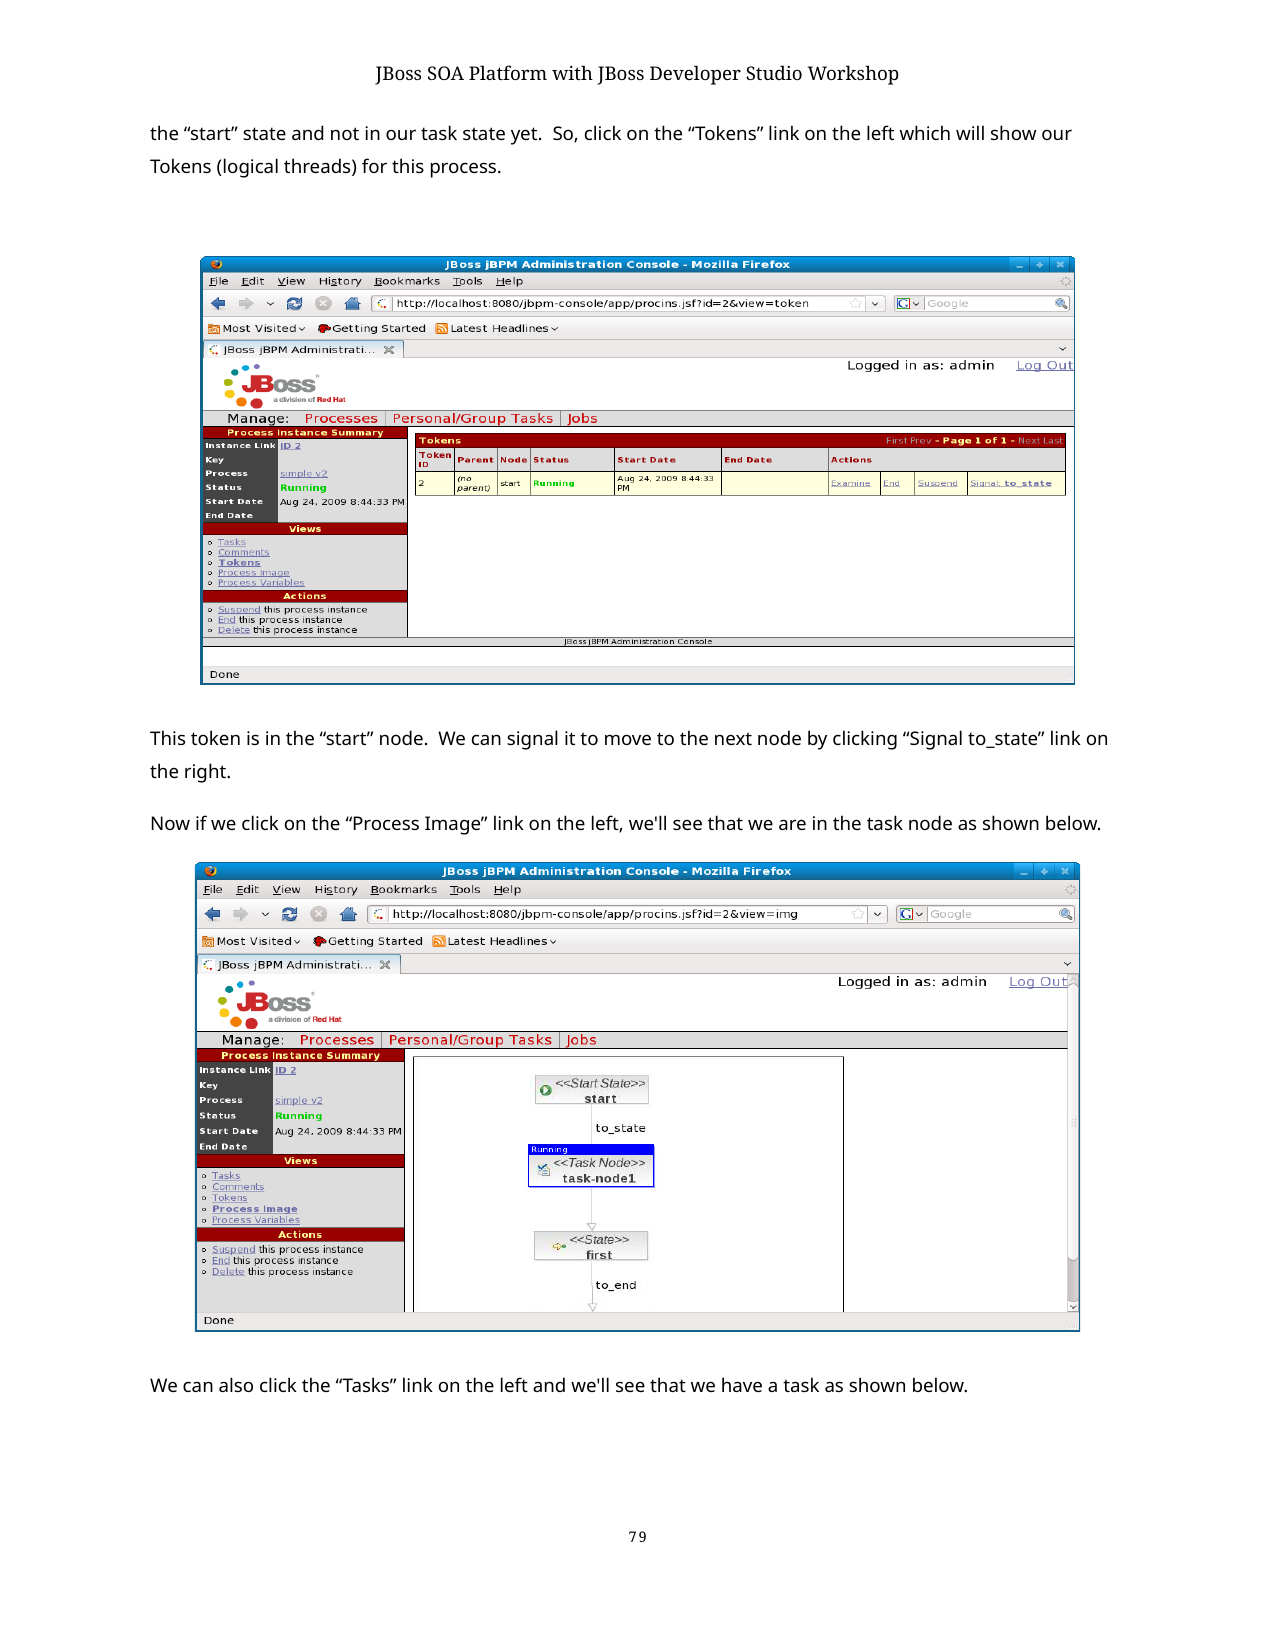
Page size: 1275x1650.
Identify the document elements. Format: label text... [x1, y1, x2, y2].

picture [1010, 256, 1029, 267]
text This token is in the “start” node. We can signal it to move to the next node by clicking “Signal to_state” link on the right. [150, 685, 1125, 784]
text We can also click the “Tasks” link on the left and we'll see that we have a task as shown below. [150, 1332, 1125, 1398]
picture [1035, 862, 1074, 874]
picture [194, 866, 1081, 1332]
picture [1031, 256, 1049, 267]
picture [1051, 256, 1069, 266]
picture [1015, 862, 1033, 874]
picture [200, 260, 1075, 685]
text Now if we click on the “Process Image” link on the left, we'll see that we are in the task node as shown below. [150, 811, 1125, 836]
text the “start” state and not in our task state yet. So, click on the “Tokens” link on the left which will show our Tokens (logical threads) for this process. [150, 120, 1125, 179]
